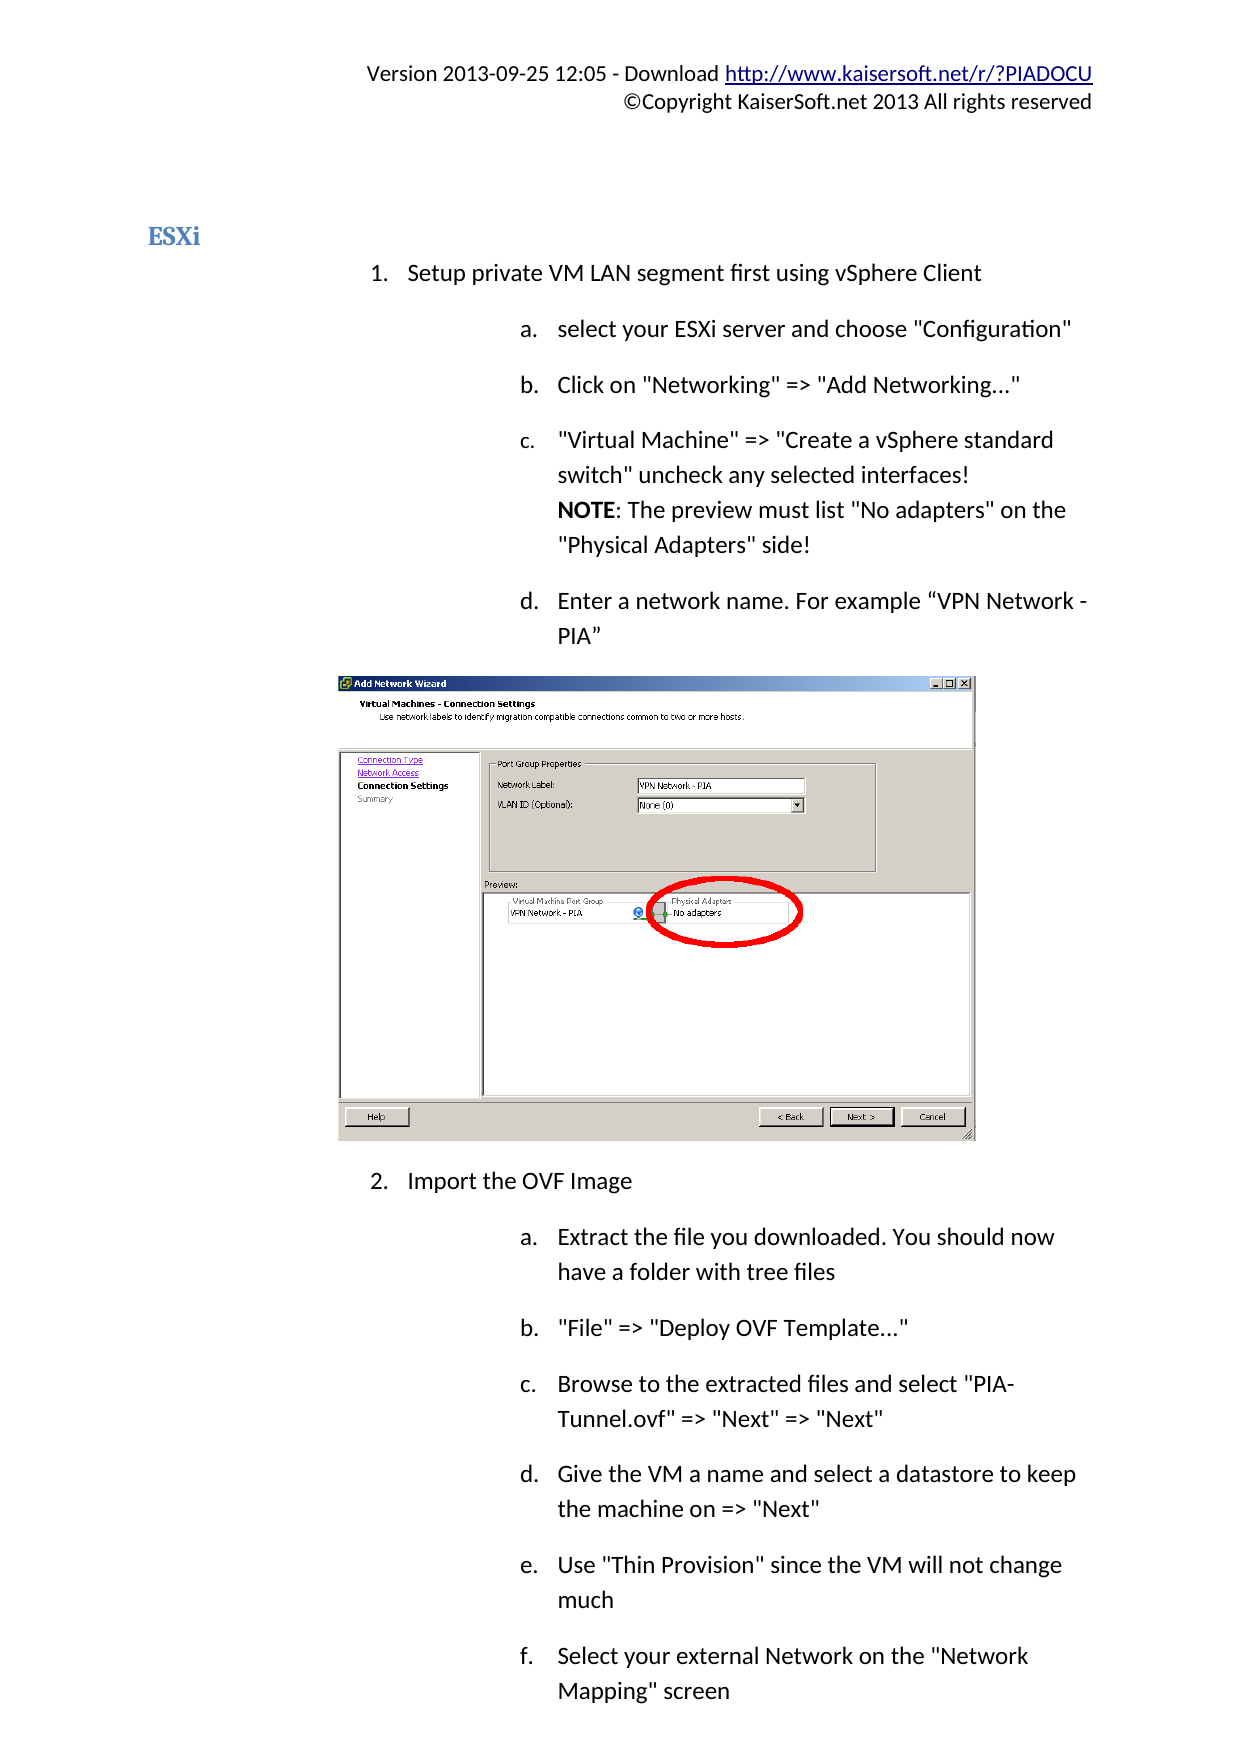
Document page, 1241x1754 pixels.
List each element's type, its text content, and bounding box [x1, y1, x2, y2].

list Browse to the extracted files and select "PIA-Tunnel.ovf" => "Next" => "Next" [520, 1368, 1093, 1433]
list select your ESXi server and choose "Configuration" [520, 313, 1093, 343]
list Give the VM a name and select a datastore to keep the machine on => "Next" [520, 1458, 1093, 1524]
list Extract the file you downloaded. You should now have a folder with tree files [520, 1221, 1093, 1287]
list Setup private VM LAN segment first using vSphere Client [370, 257, 1093, 288]
list Click on "Networking" => "Add Networking..." [520, 369, 1093, 399]
list "Virtual Machine" => "Create a vSphere standard switch" uncheck any selected interfaces! NOTE: The preview must list "No adapters" on the "Physical Adapters" side! [520, 425, 1093, 560]
list Select your external Network on the "Network Mapping" screen [520, 1640, 1093, 1706]
list Enter a network name. For example “VPN Network - PIA” [520, 586, 1093, 651]
list Import the OVF Image [370, 1165, 1093, 1196]
subtitle ESXi [148, 221, 1093, 253]
list Use "Thin Provision" since the VM will not change much [520, 1549, 1093, 1615]
list "File" => "Deploy OVF Template..." [520, 1312, 1093, 1342]
